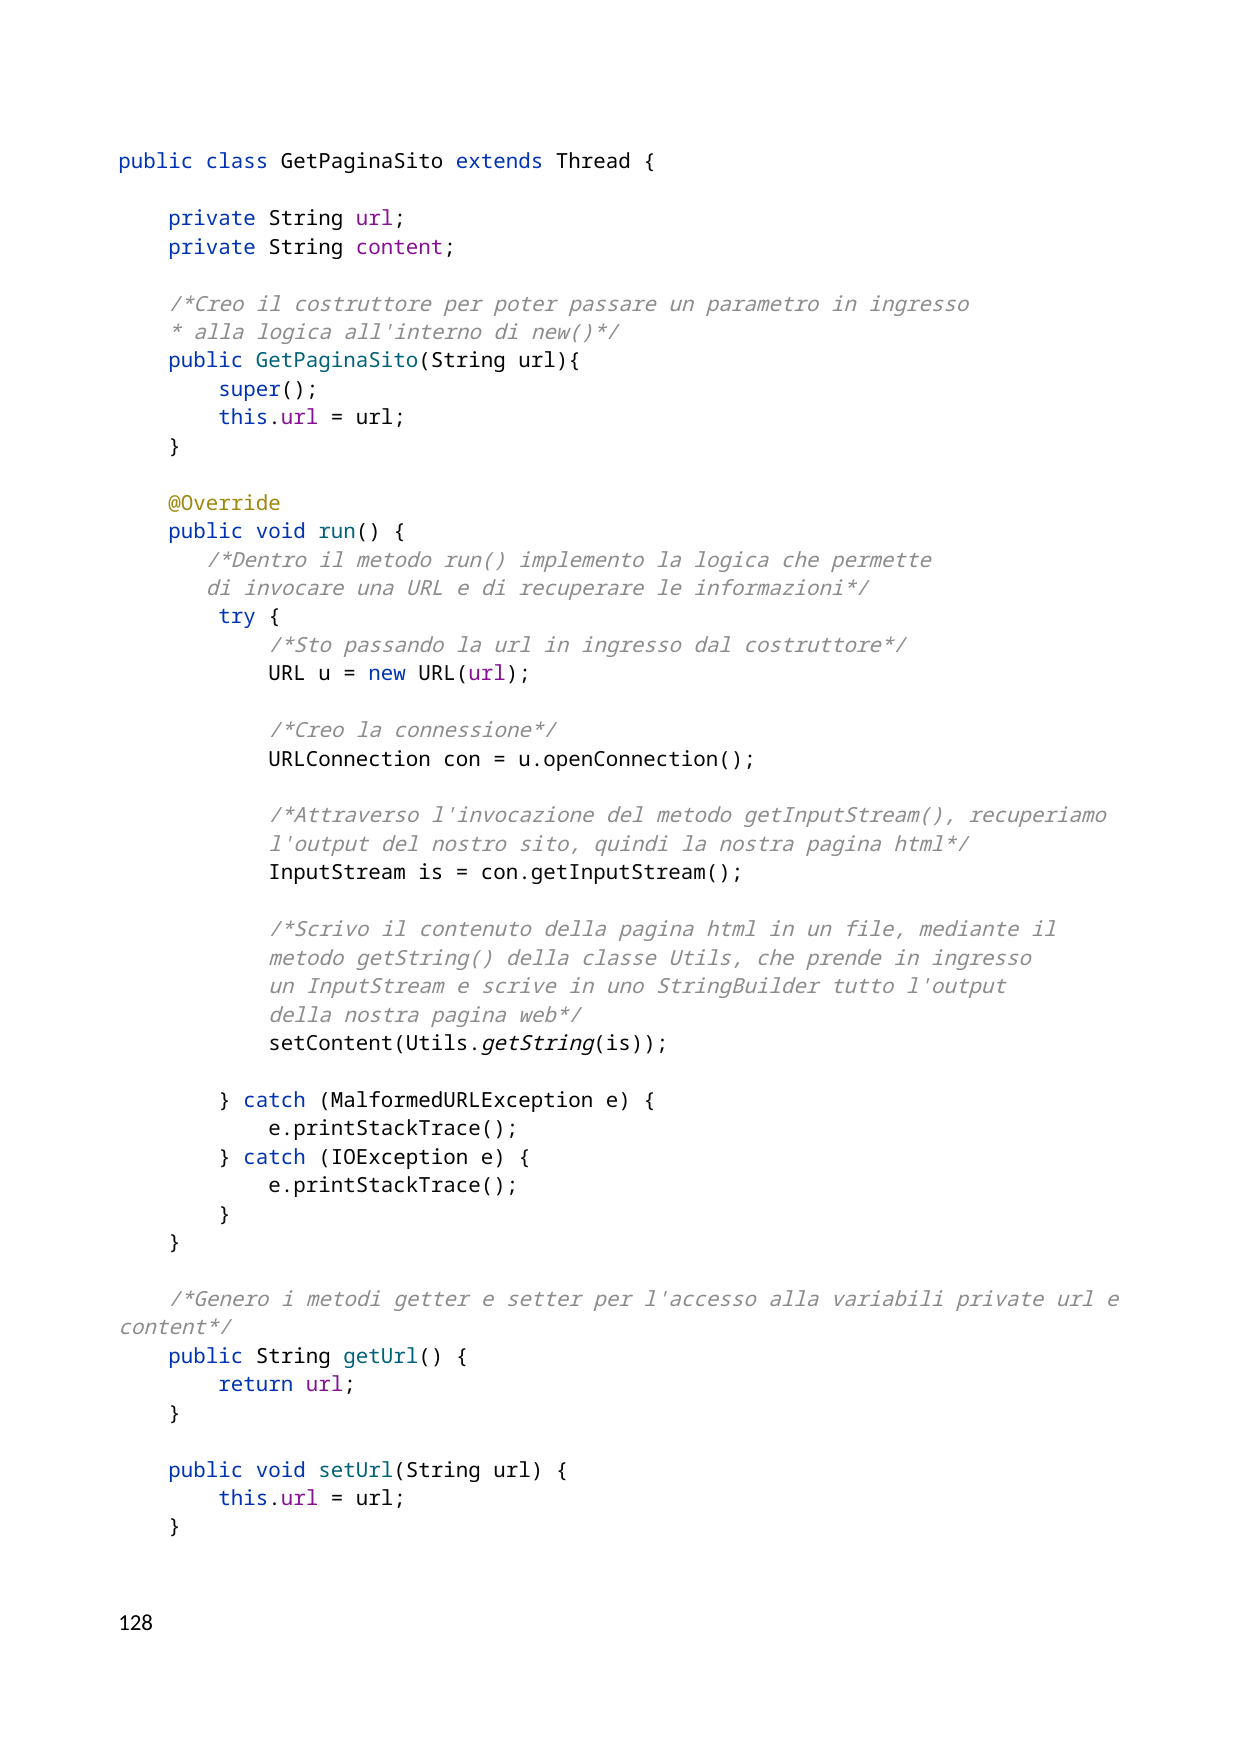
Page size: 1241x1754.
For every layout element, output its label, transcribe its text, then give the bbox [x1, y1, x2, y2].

text public class GetPaginaSito extends Thread { private String url; private String content; /*Creo il costruttore per poter passare un parametro in ingresso * alla logica all'interno di new()*/ public GetPaginaSito(String url){ super(); this.url = url; } @Override public void run() { /*Dentro il metodo run() implemento la logica che permette di invocare una URL e di recuperare le informazioni*/ try { /*Sto passando la url in ingresso dal costruttore*/ URL u = new URL(url); /*Creo la connessione*/ URLConnection con = u.openConnection(); /*Attraverso l'invocazione del metodo getInputStream(), recuperiamo l'output del nostro sito, quindi la nostra pagina html*/ InputStream is = con.getInputStream(); /*Scrivo il contenuto della pagina html in un file, mediante il metodo getString() della classe Utils, che prende in ingresso un InputStream e scrive in uno StringBuilder tutto l'output della nostra pagina web*/ setContent(Utils.getString(is)); } catch (MalformedURLException e) { e.printStackTrace(); } catch (IOException e) { e.printStackTrace(); } } /*Genero i metodi getter e setter per l'accesso alla variabili private url e content*/ public String getUrl() { return url; } public void setUrl(String url) { this.url = url; } [118, 118, 1122, 1568]
